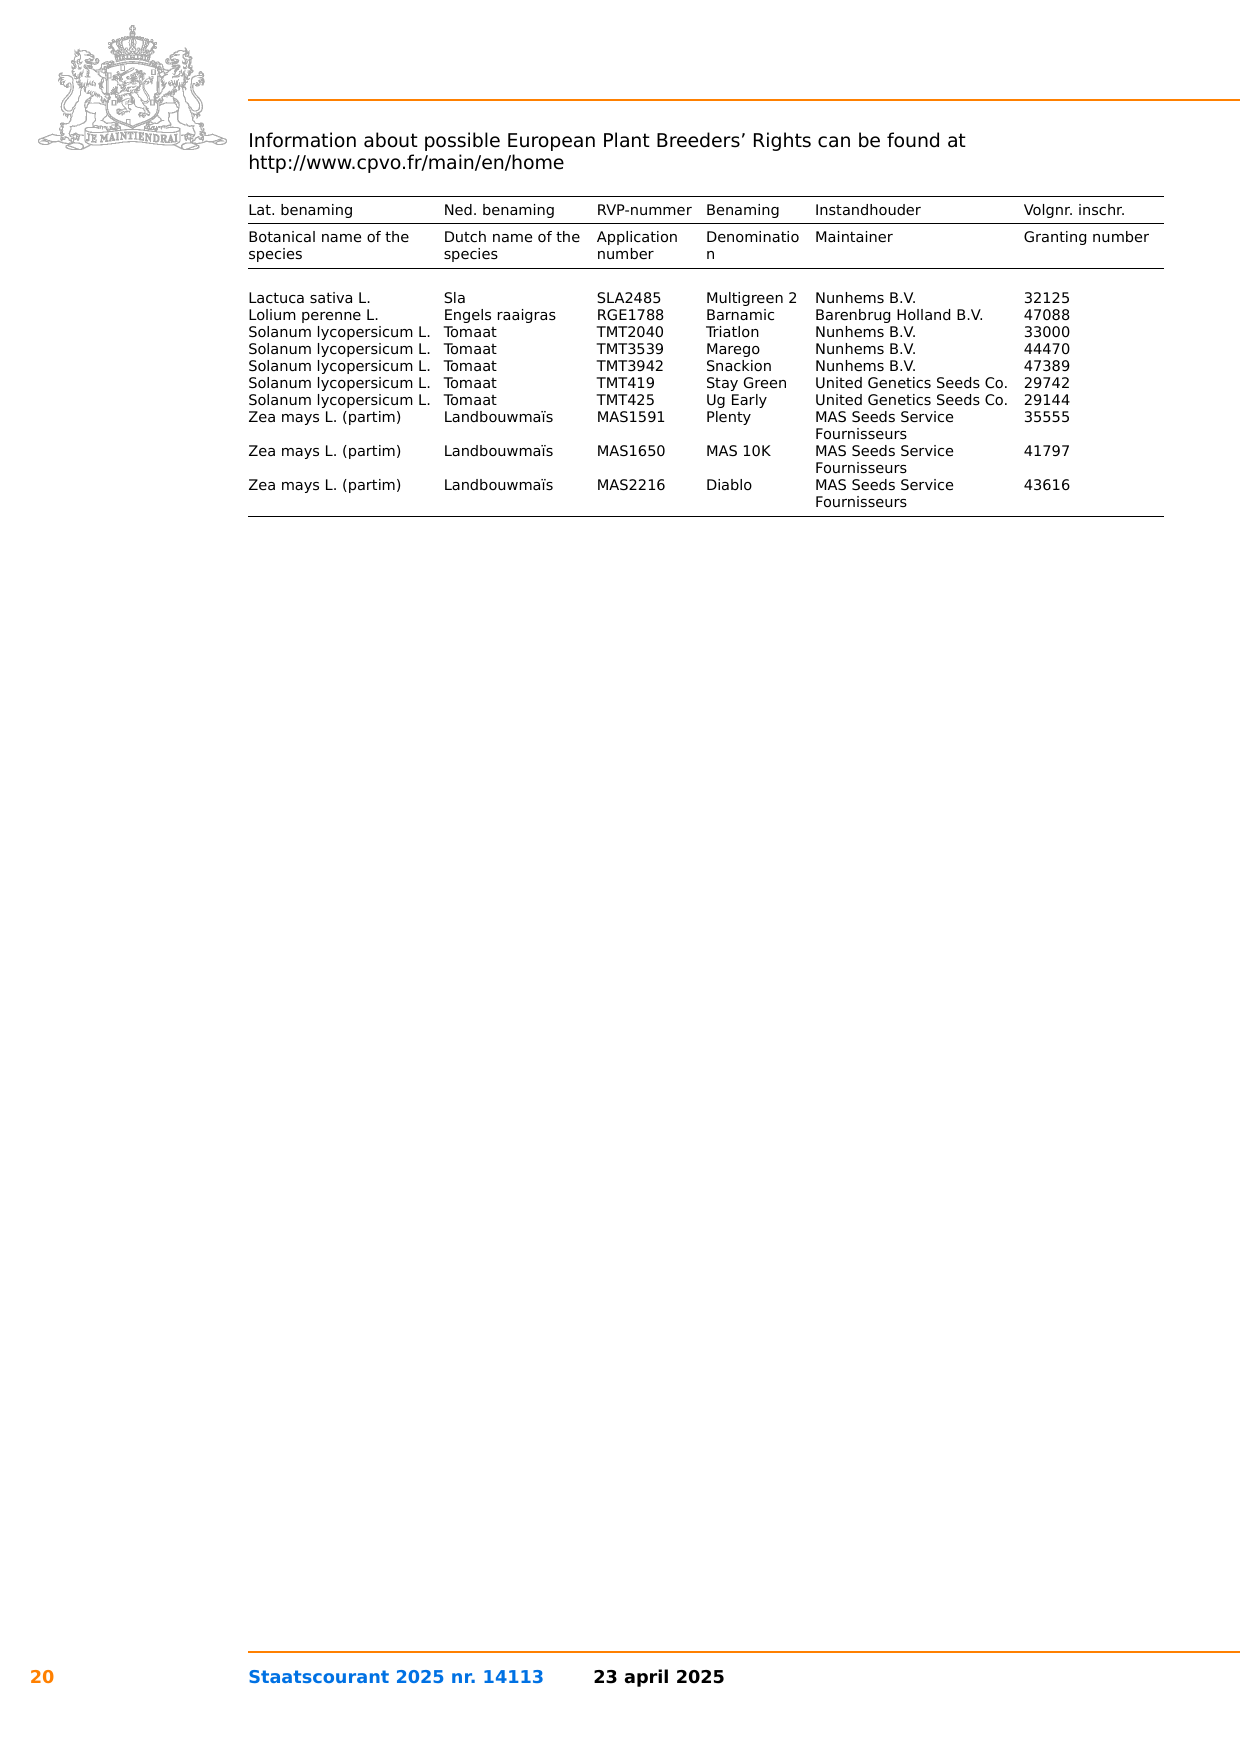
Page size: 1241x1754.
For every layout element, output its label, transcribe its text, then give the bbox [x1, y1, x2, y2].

table_cell Zea mays L. (partim) [248, 409, 438, 443]
table_cell Marego [700, 341, 809, 358]
table_cell RGE1788 [591, 307, 700, 324]
table_cell [700, 269, 809, 290]
table_cell 33000 [1018, 324, 1163, 341]
table_cell TMT419 [591, 375, 700, 392]
table_cell Lactuca sativa L. [248, 290, 438, 307]
table_cell MAS 10K [700, 443, 809, 477]
table_header Instandhouder [809, 197, 1018, 223]
table_cell Granting number [1018, 224, 1163, 267]
table_cell 32125 [1018, 290, 1163, 307]
table_header Ned. benaming [438, 197, 591, 223]
table_cell [1018, 269, 1163, 290]
text Information about possible European Plant Breeders’ Rights can be found at http://www.cpvo.fr/main/en/home [248, 130, 1163, 174]
table_cell Ug Early [700, 392, 809, 409]
table_cell [438, 269, 591, 290]
table_cell TMT425 [591, 392, 700, 409]
table_cell United Genetics Seeds Co. [809, 375, 1018, 392]
table_cell United Genetics Seeds Co. [809, 392, 1018, 409]
table_cell MAS1650 [591, 443, 700, 477]
table_cell Solanum lycopersicum L. [248, 375, 438, 392]
table_cell Dutch name of the species [438, 224, 591, 267]
table_cell 41797 [1018, 443, 1163, 477]
table_cell Lolium perenne L. [248, 307, 438, 324]
table_cell Engels raaigras [438, 307, 591, 324]
table_cell MAS Seeds Service Fournisseurs [809, 477, 1018, 516]
table_cell Denomination [700, 224, 809, 267]
table_header Benaming [700, 197, 809, 223]
table_cell SLA2485 [591, 290, 700, 307]
table_cell TMT2040 [591, 324, 700, 341]
table_cell MAS1591 [591, 409, 700, 443]
table_cell 35555 [1018, 409, 1163, 443]
table_header RVP-nummer [591, 197, 700, 223]
table_cell Maintainer [809, 224, 1018, 267]
table_cell MAS Seeds Service Fournisseurs [809, 443, 1018, 477]
table_cell Nunhems B.V. [809, 324, 1018, 341]
table_cell Solanum lycopersicum L. [248, 341, 438, 358]
table_cell Zea mays L. (partim) [248, 443, 438, 477]
table_cell 43616 [1018, 477, 1163, 516]
table_cell 47088 [1018, 307, 1163, 324]
table_cell Tomaat [438, 341, 591, 358]
table_cell Diablo [700, 477, 809, 516]
table_cell Landbouwmaïs [438, 477, 591, 516]
table_cell MAS Seeds Service Fournisseurs [809, 409, 1018, 443]
table_cell 47389 [1018, 358, 1163, 375]
table_cell Nunhems B.V. [809, 290, 1018, 307]
table_cell Stay Green [700, 375, 809, 392]
table_header Volgnr. inschr. [1018, 197, 1163, 223]
table_cell Botanical name of the species [248, 224, 438, 267]
table_cell Tomaat [438, 375, 591, 392]
table_cell Tomaat [438, 358, 591, 375]
table_cell [591, 269, 700, 290]
table_cell 44470 [1018, 341, 1163, 358]
table_cell Solanum lycopersicum L. [248, 358, 438, 375]
table_cell Barnamic [700, 307, 809, 324]
table_cell Tomaat [438, 324, 591, 341]
table_cell Zea mays L. (partim) [248, 477, 438, 516]
table_cell Landbouwmaïs [438, 443, 591, 477]
table_cell Tomaat [438, 392, 591, 409]
table_cell TMT3539 [591, 341, 700, 358]
table_cell 29742 [1018, 375, 1163, 392]
table_cell Landbouwmaïs [438, 409, 591, 443]
table_header Lat. benaming [248, 197, 438, 223]
table_cell Plenty [700, 409, 809, 443]
picture [38, 25, 227, 150]
table_cell MAS2216 [591, 477, 700, 516]
table_cell 29144 [1018, 392, 1163, 409]
table_cell Application number [591, 224, 700, 267]
table_cell Multigreen 2 [700, 290, 809, 307]
table_cell Nunhems B.V. [809, 358, 1018, 375]
table_cell [809, 269, 1018, 290]
table_cell Snackion [700, 358, 809, 375]
table_cell Triatlon [700, 324, 809, 341]
table_cell Sla [438, 290, 591, 307]
table_cell TMT3942 [591, 358, 700, 375]
table_cell Solanum lycopersicum L. [248, 324, 438, 341]
table_cell Solanum lycopersicum L. [248, 392, 438, 409]
table_cell [248, 269, 438, 290]
table_cell Barenbrug Holland B.V. [809, 307, 1018, 324]
table_cell Nunhems B.V. [809, 341, 1018, 358]
